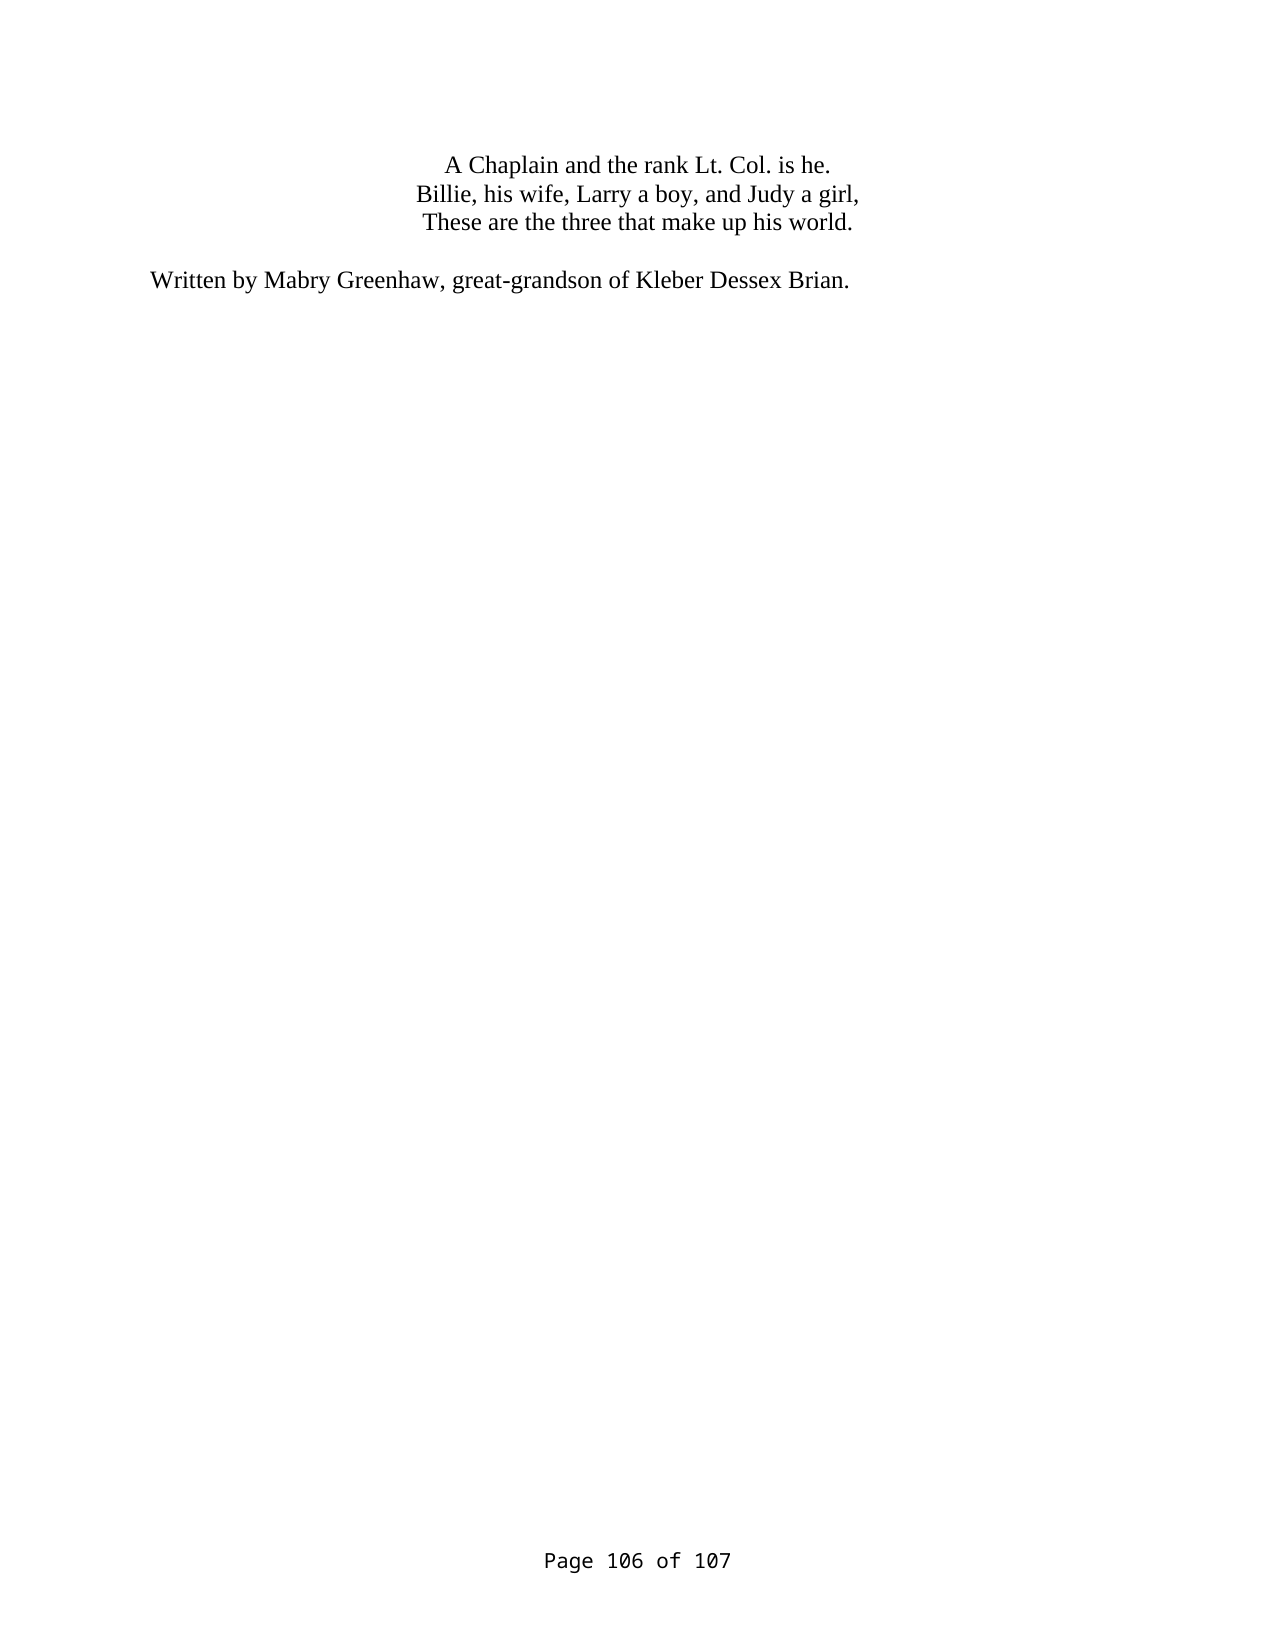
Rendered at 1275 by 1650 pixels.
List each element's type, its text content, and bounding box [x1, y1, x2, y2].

text Billie, his wife, Larry a boy, and Judy a girl, [150, 179, 1125, 207]
text Written by Mabry Greenhaw, great‑grandson of Kleber Dessex Brian. [150, 265, 1125, 294]
text These are the three that make up his world. [150, 207, 1125, 236]
text A Chaplain and the rank Lt. Col. is he. [150, 150, 1125, 179]
